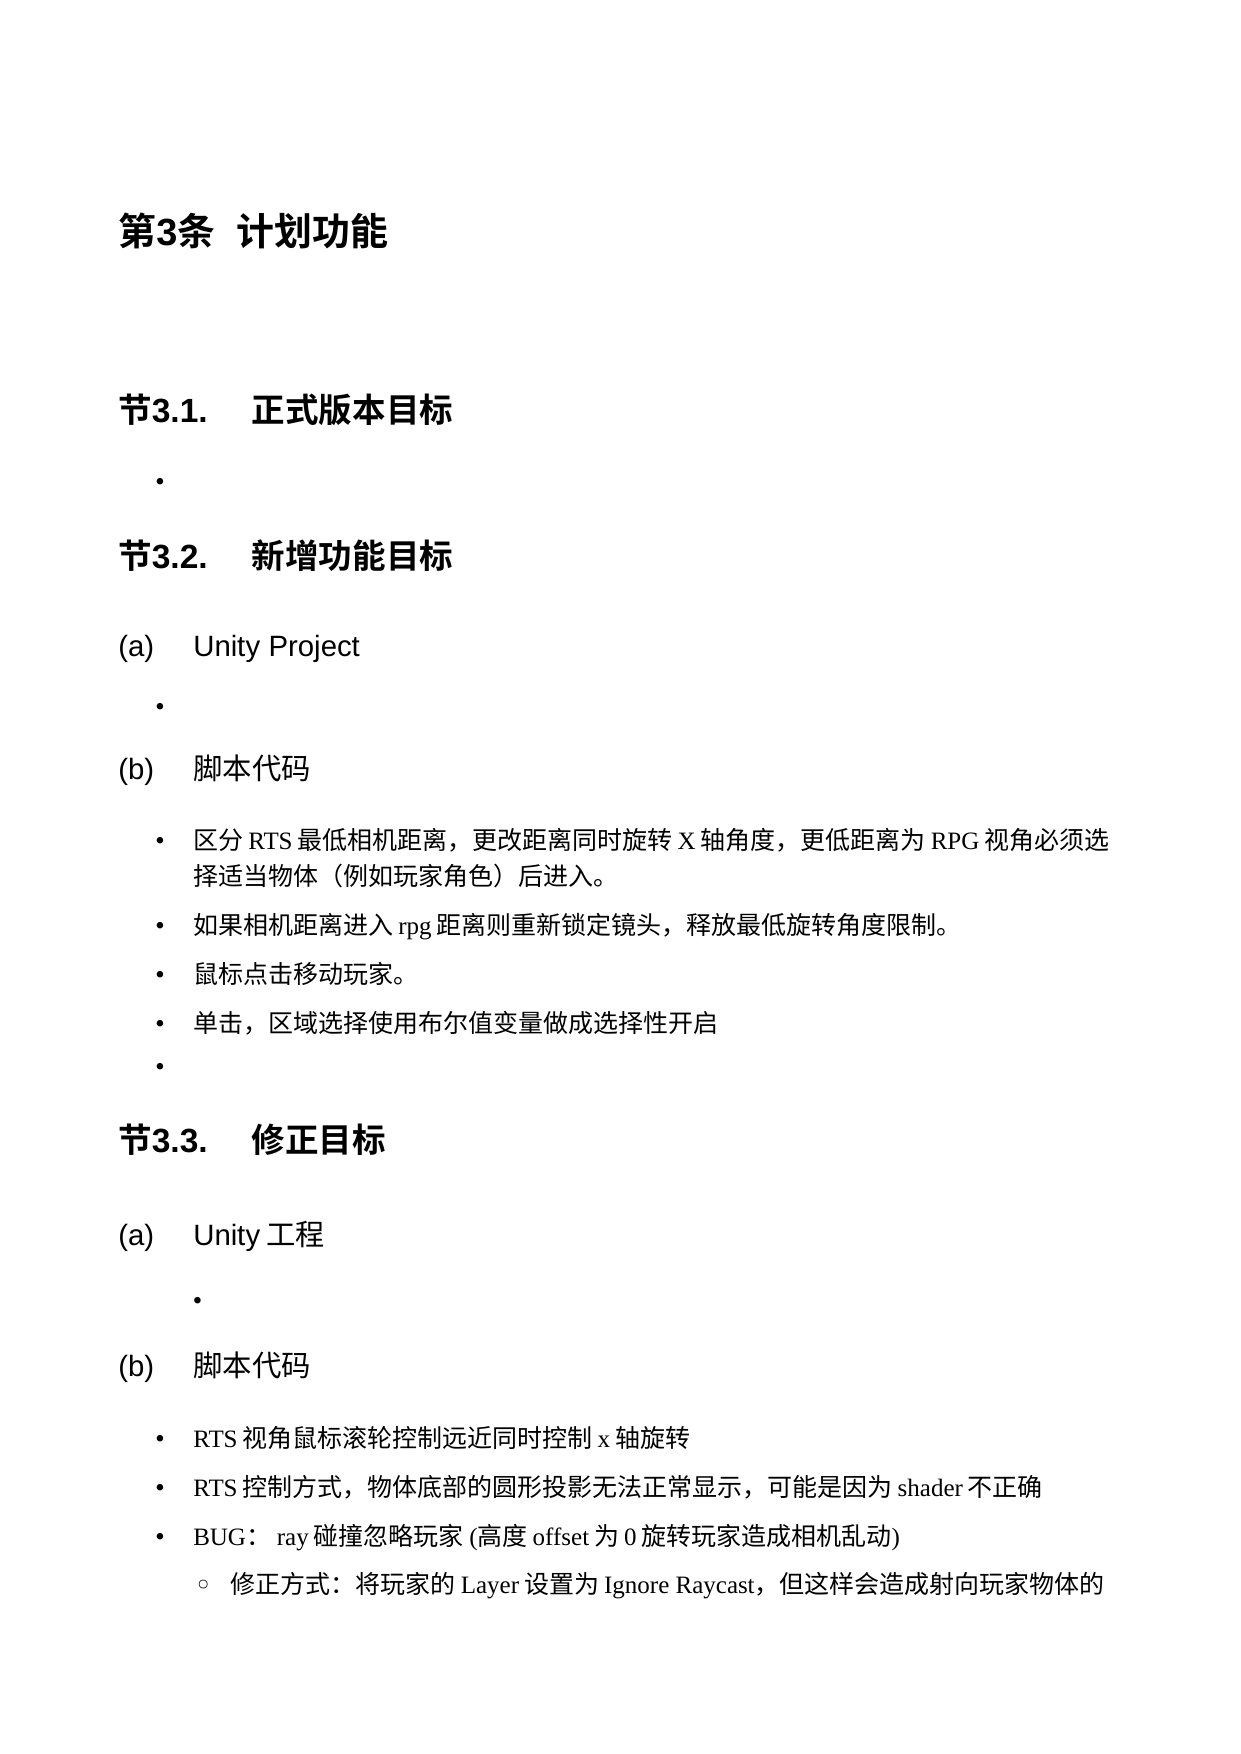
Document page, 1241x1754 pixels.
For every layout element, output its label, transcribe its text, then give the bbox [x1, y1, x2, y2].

list 修正方式：将玩家的Layer设置为Ignore Raycast，但这样会造成射向玩家物体的 [193, 1565, 1122, 1601]
list RTS视角鼠标滚轮控制远近同时控制x轴旋转 [156, 1418, 1122, 1455]
list 单击，区域选择使用布尔值变量做成选择性开启 [156, 1003, 1122, 1039]
subtitle Unity Project [118, 629, 1122, 663]
list BUG： ray碰撞忽略玩家 (高度offset为0旋转玩家造成相机乱动) [156, 1516, 1122, 1552]
list 鼠标点击移动玩家。 [156, 954, 1122, 991]
list 区分RTS最低相机距离，更改距离同时旋转X轴角度，更低距离为RPG视角必须选择适当物体（例如玩家角色）后进入。 [156, 821, 1122, 893]
list 如果相机距离进入rpg距离则重新锁定镜头，释放最低旋转角度限制。 [156, 906, 1122, 942]
subtitle 修正目标 [118, 1114, 1122, 1162]
subtitle 脚本代码 [118, 1342, 1122, 1385]
list RTS控制方式，物体底部的圆形投影无法正常显示，可能是因为shader不正确 [156, 1467, 1122, 1503]
subtitle Unity工程 [118, 1214, 1122, 1254]
subtitle 计划功能 [118, 201, 1122, 256]
subtitle 正式版本目标 [118, 386, 1122, 432]
subtitle 脚本代码 [118, 748, 1122, 788]
subtitle 新增功能目标 [118, 529, 1122, 578]
